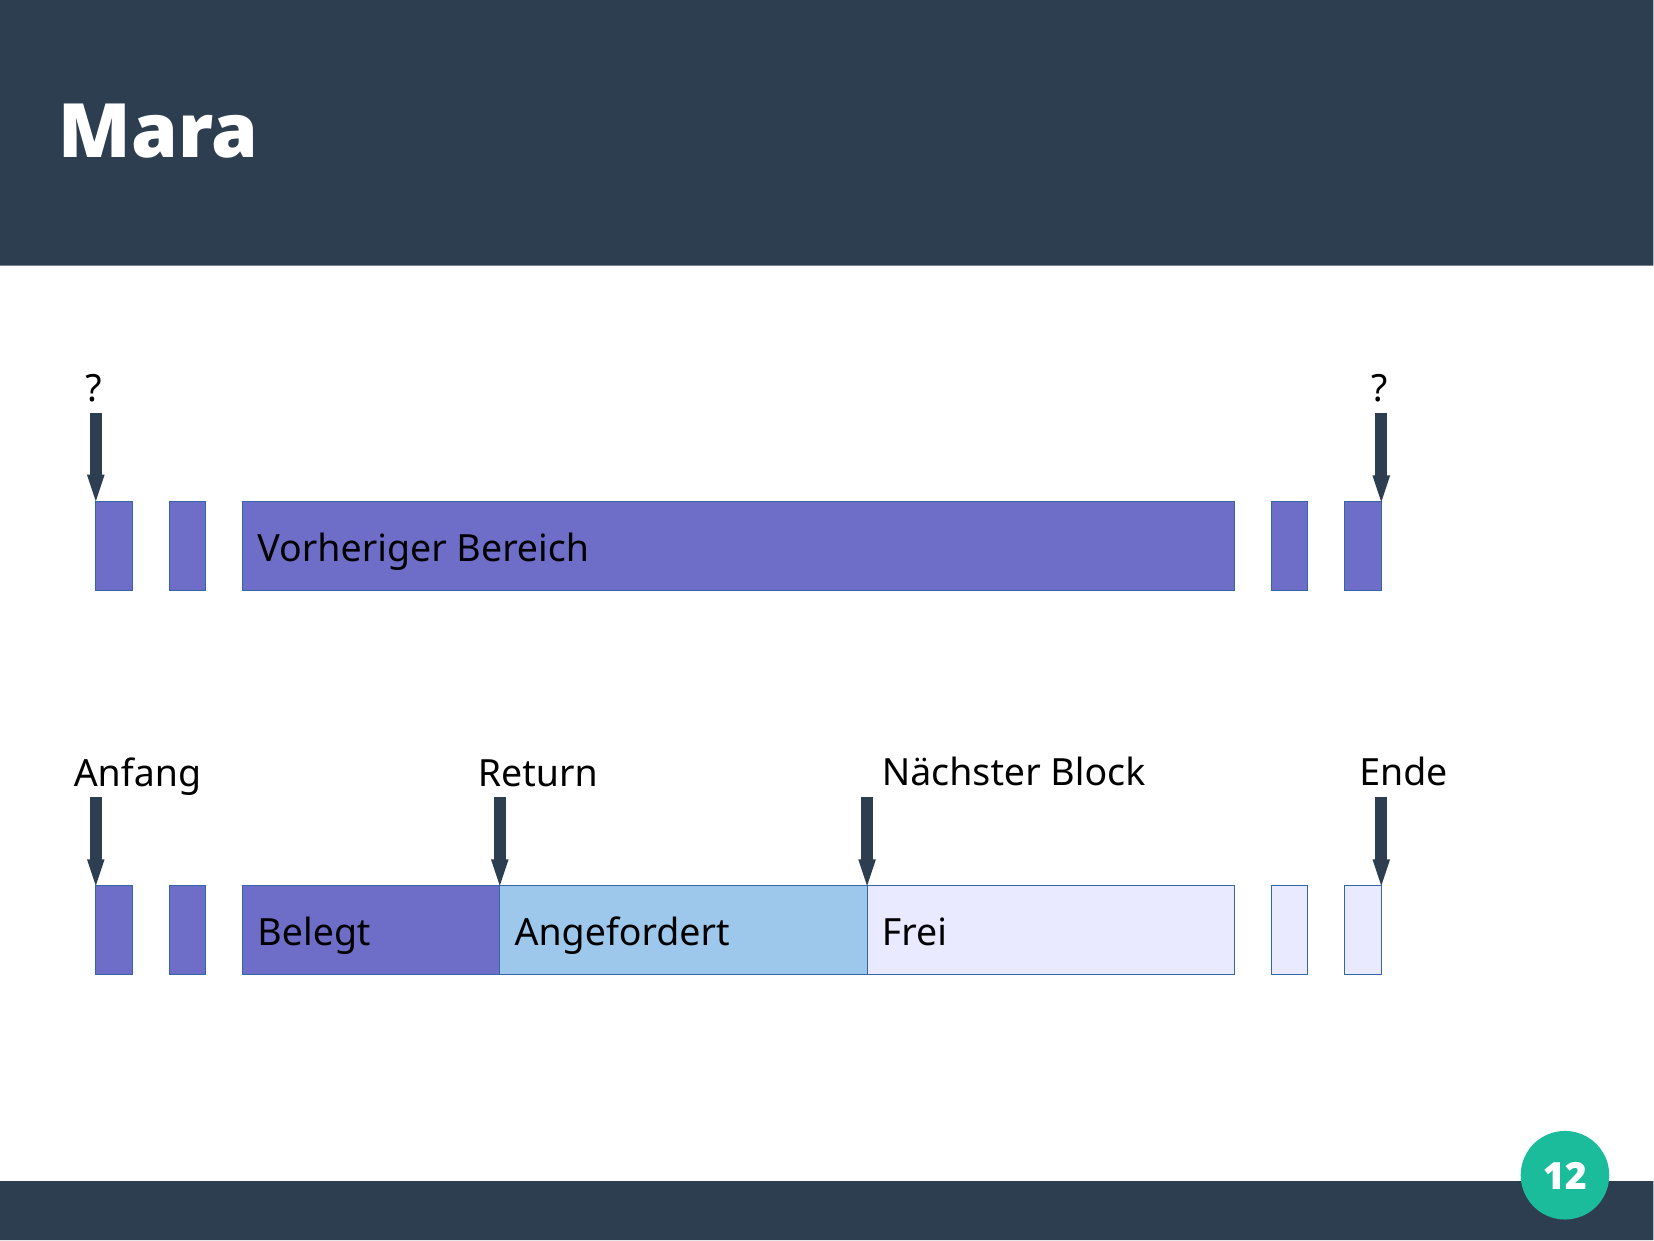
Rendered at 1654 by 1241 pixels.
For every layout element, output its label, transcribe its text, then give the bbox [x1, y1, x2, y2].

text_box [1271, 501, 1308, 591]
title Mara [59, 49, 1595, 207]
text_box Nächster Block [867, 738, 1161, 841]
text_box [95, 501, 133, 591]
text_box Frei [867, 886, 1235, 975]
text_box ? [70, 354, 133, 413]
text_box [169, 501, 206, 591]
text_box [95, 885, 133, 975]
text_box [1344, 885, 1382, 975]
text_box Return [463, 738, 655, 798]
text_box [169, 885, 206, 975]
text_box [1344, 501, 1382, 591]
text_box Angefordert [500, 886, 867, 975]
text_box Ende [1344, 738, 1565, 798]
text_box Belegt [242, 886, 500, 975]
text_box Vorheriger Bereich [242, 502, 1272, 591]
text_box [1271, 885, 1308, 975]
text_box ? [1356, 354, 1419, 413]
text_box Anfang [59, 738, 280, 798]
